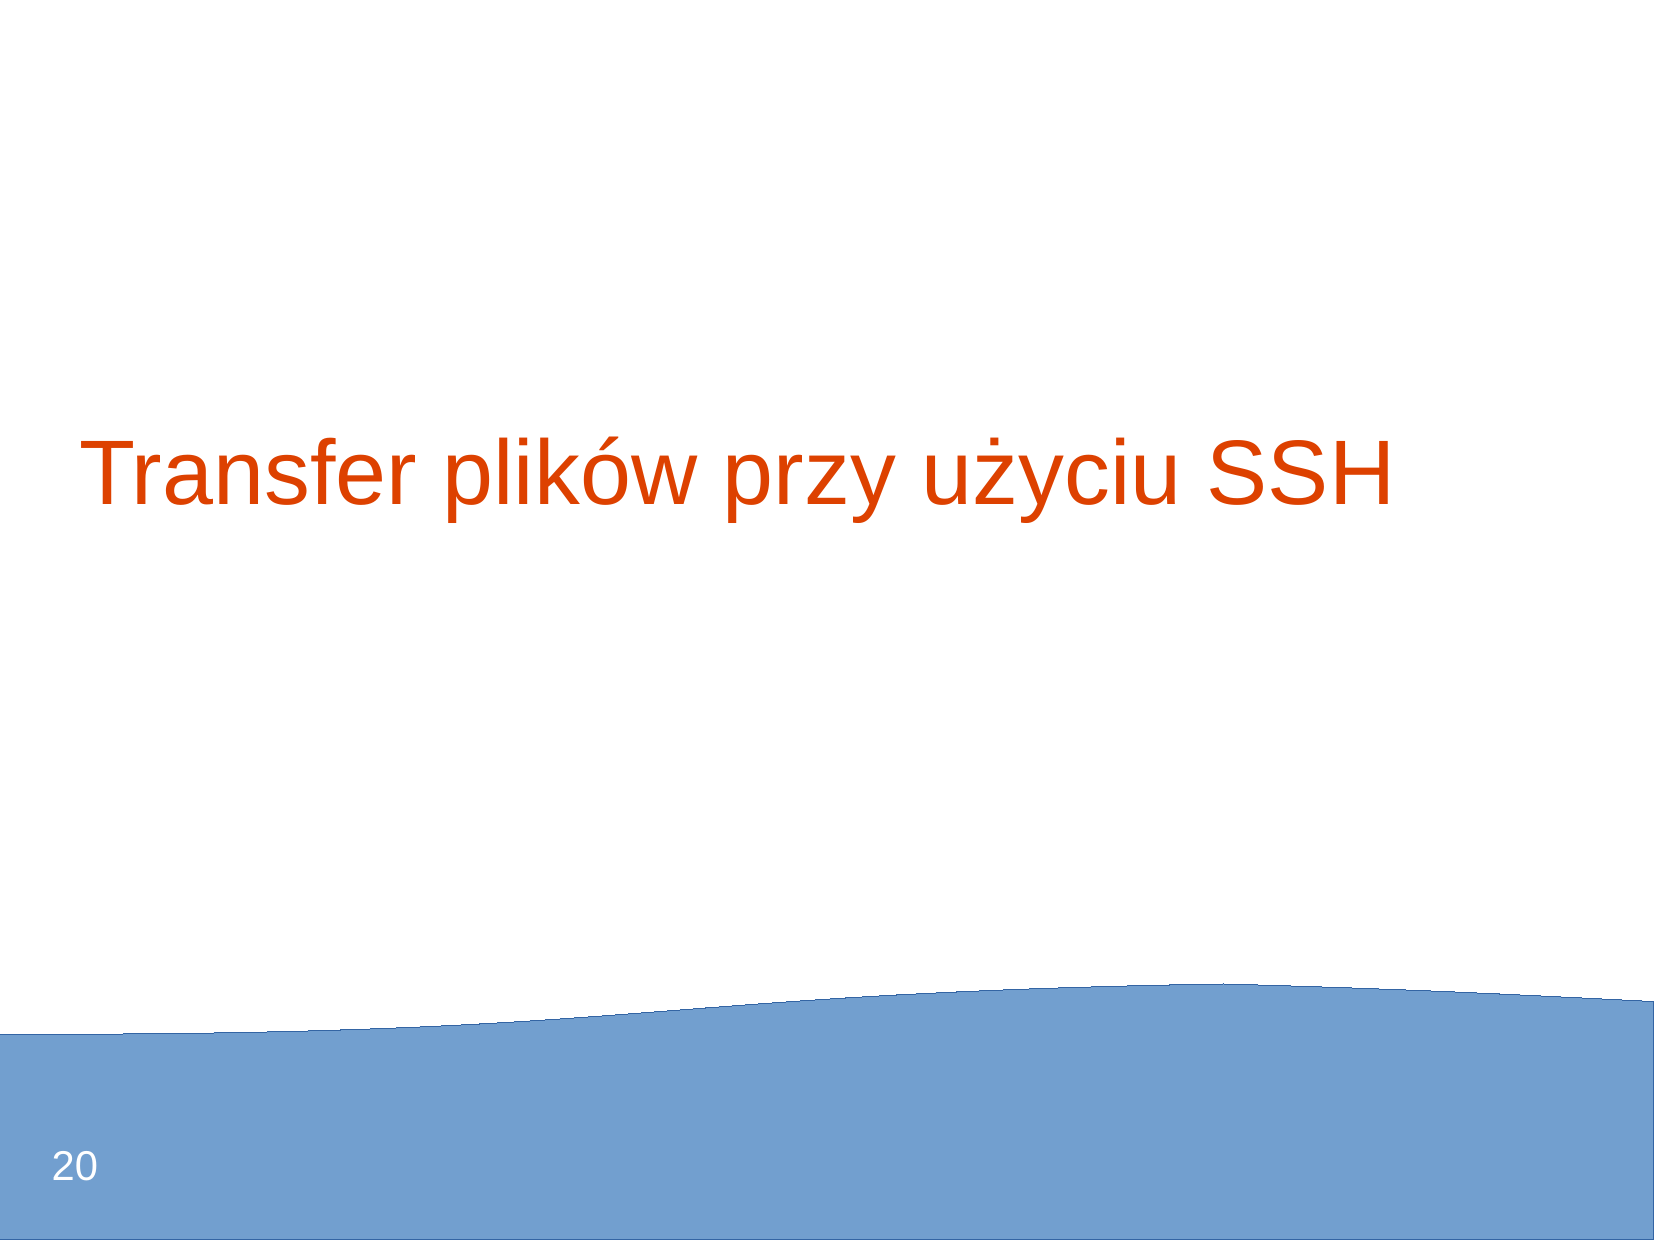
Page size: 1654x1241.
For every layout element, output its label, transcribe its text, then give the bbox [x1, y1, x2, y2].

title Transfer plików przy użyciu SSH [0, 354, 1477, 591]
